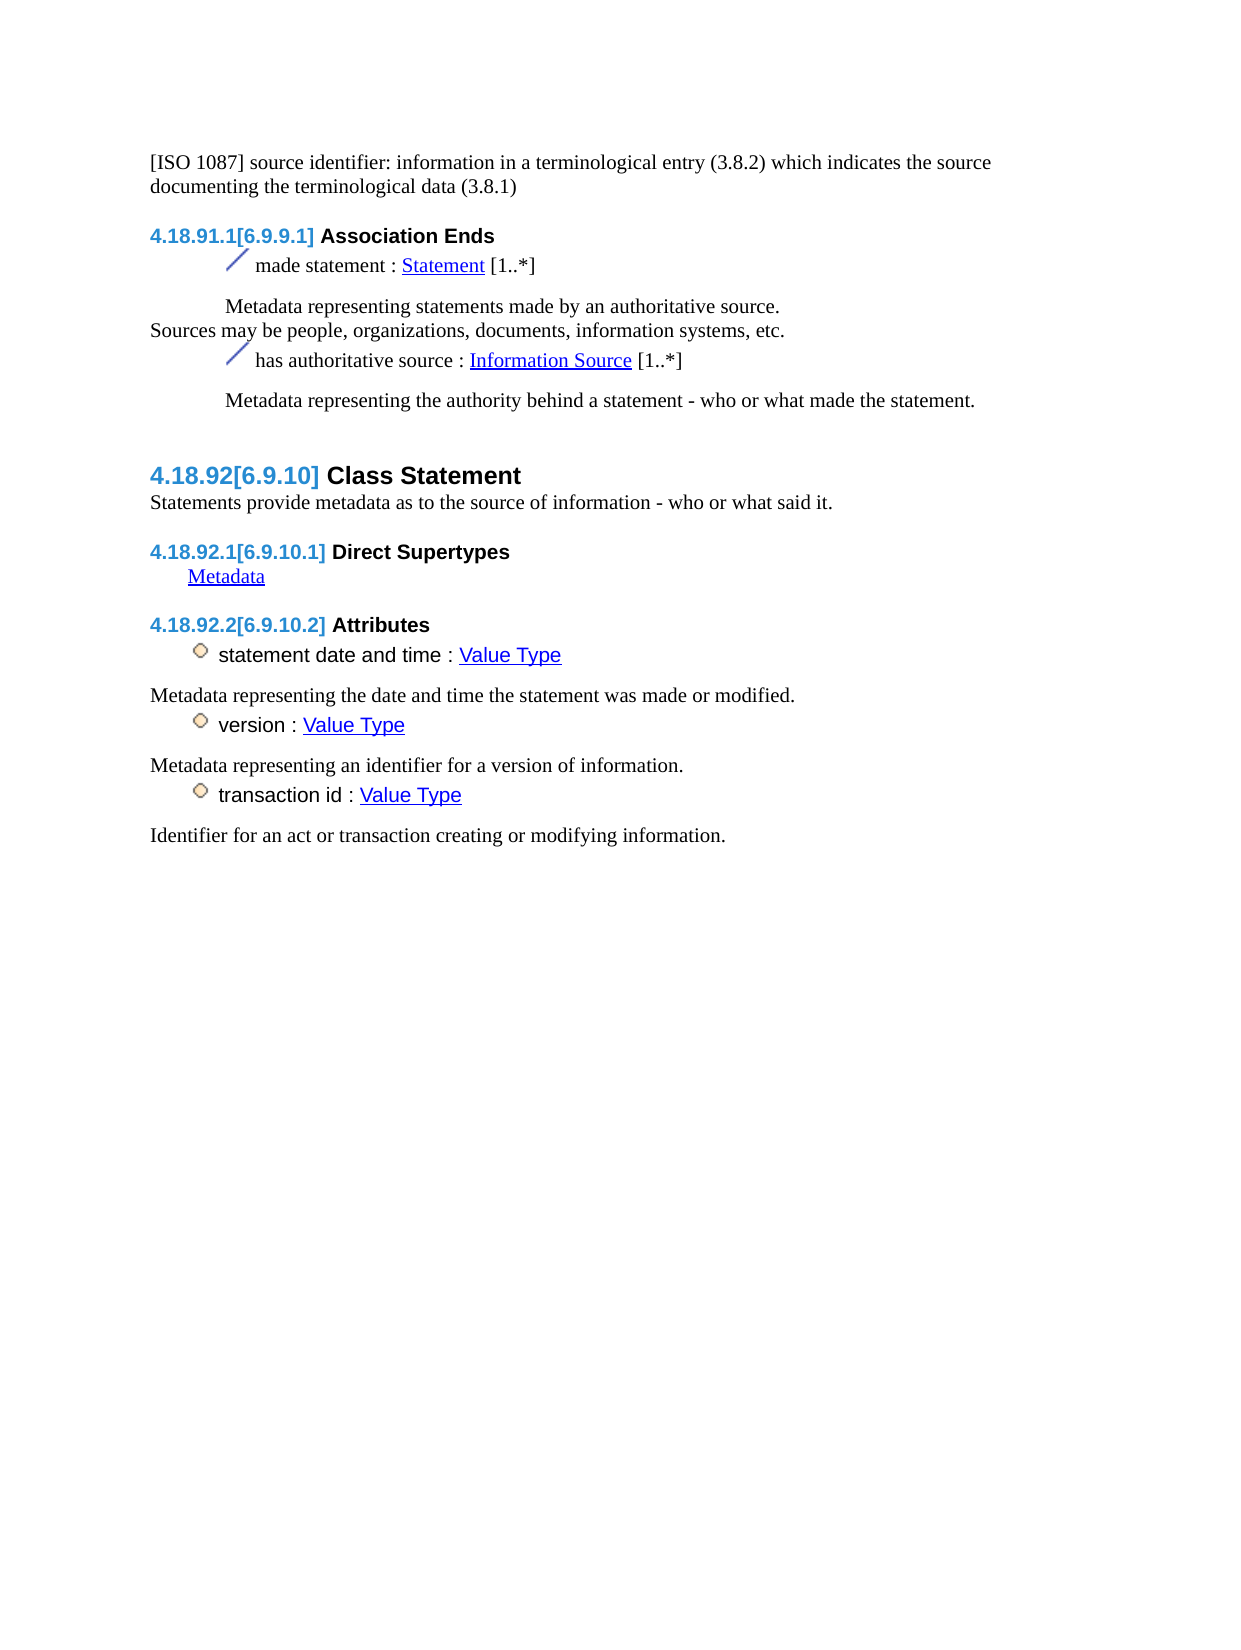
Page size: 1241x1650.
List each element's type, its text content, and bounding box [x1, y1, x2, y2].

text [ISO 1087] source identifier: information in a terminological entry (3.8.2) which indicates the source documenting the terminological data (3.8.1) [150, 150, 1090, 198]
text Metadata representing the date and time the statement was made or modified. [150, 683, 1090, 707]
text has authoritative source : Information Source [1..*] [150, 342, 1090, 372]
subtitle Association Ends [150, 224, 1090, 248]
text Metadata [187, 564, 1090, 588]
text Identifier for an act or transaction creating or modifying information. [150, 823, 1090, 847]
picture [225, 342, 251, 367]
text Metadata representing an identifier for a version of information. [150, 753, 1090, 777]
text statement date and time : Value Type [187, 637, 1090, 667]
subtitle Attributes [150, 613, 1090, 637]
text Metadata representing statements made by an authoritative source. Sources may be people, organizations, documents, information systems, etc. [150, 294, 1090, 342]
picture [225, 247, 251, 273]
text made statement : Statement [1..*] [150, 248, 1090, 277]
text Metadata representing the authority behind a statement - who or what made the statement. [150, 388, 1090, 412]
subtitle Direct Supertypes [150, 540, 1090, 564]
text transaction id : Value Type [187, 777, 1090, 807]
picture [187, 707, 213, 733]
picture [187, 637, 213, 663]
text Statements provide metadata as to the source of information - who or what said it. [150, 490, 1090, 514]
subtitle Class Statement [150, 461, 1090, 490]
text version : Value Type [187, 707, 1090, 737]
picture [187, 777, 213, 803]
